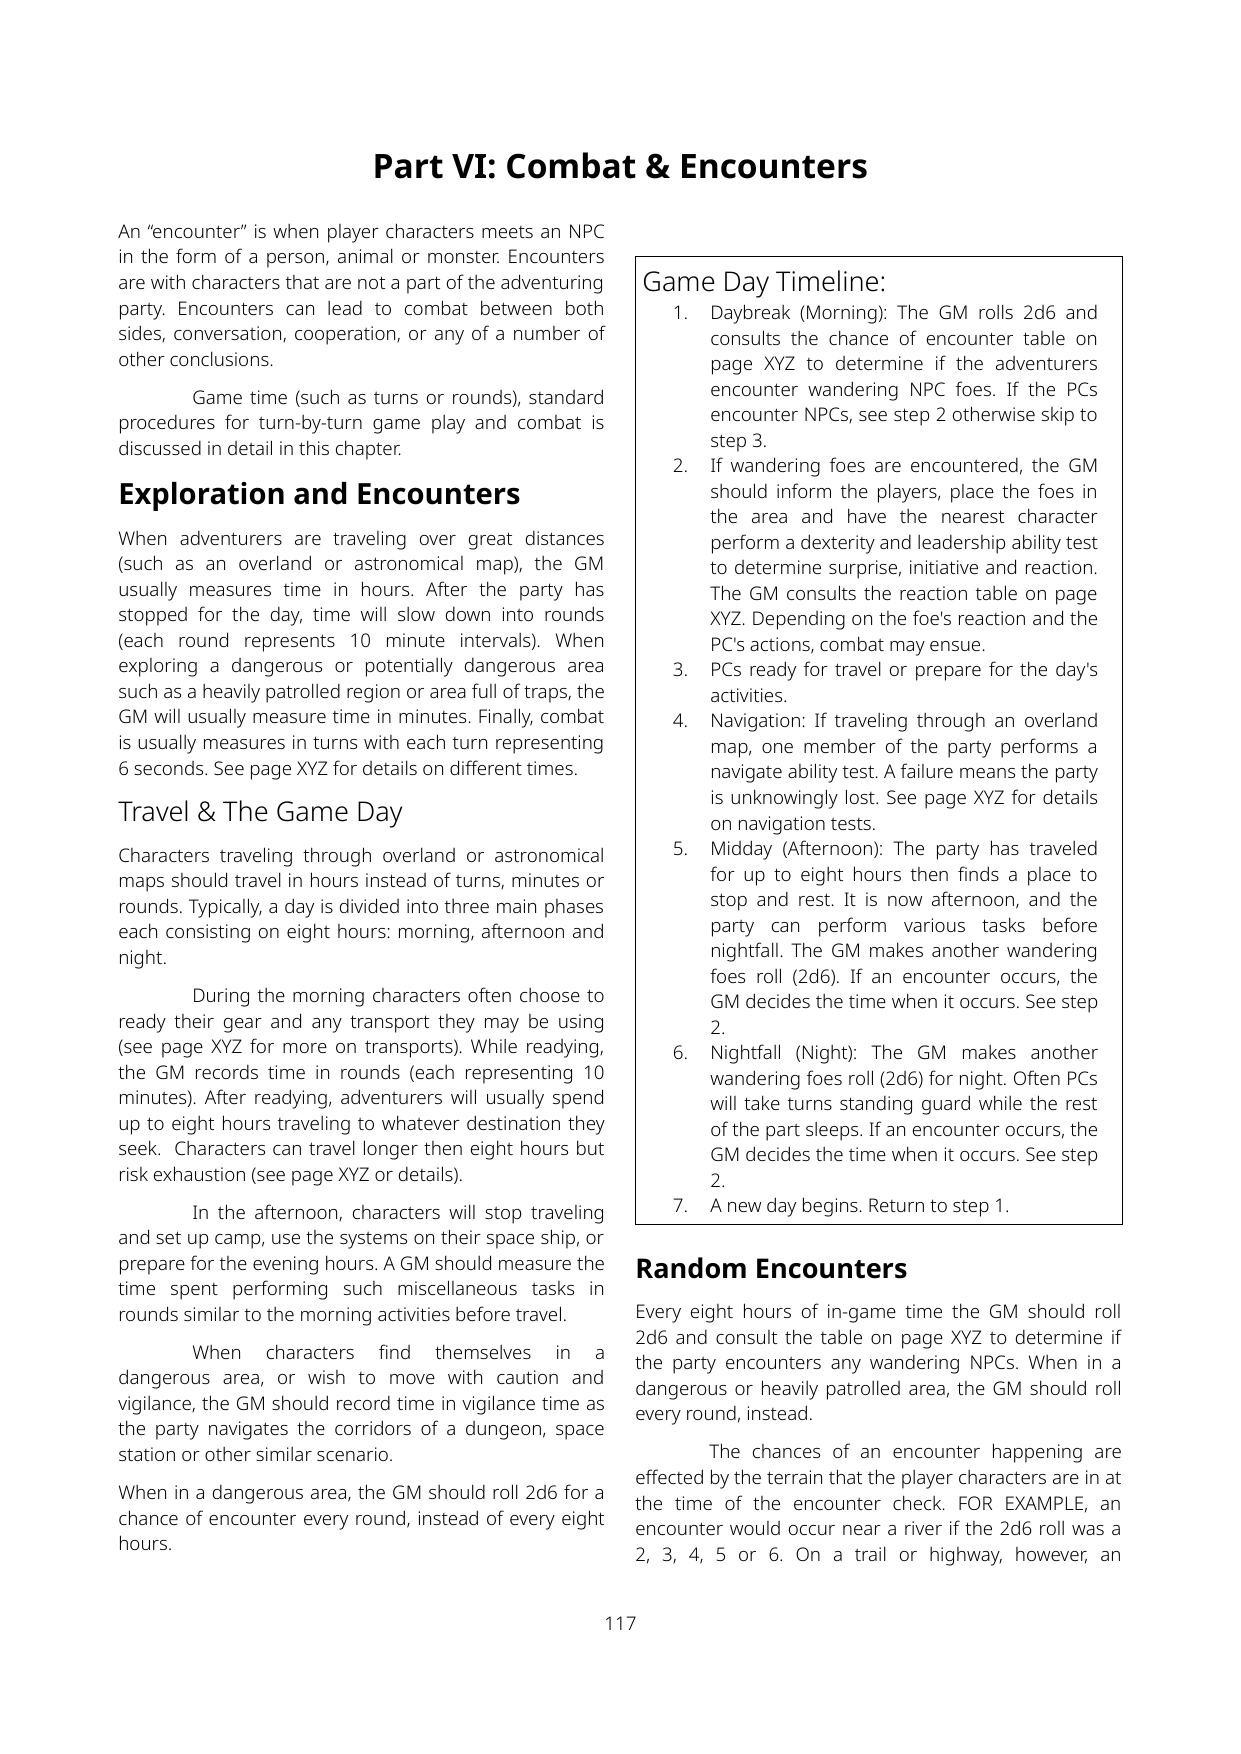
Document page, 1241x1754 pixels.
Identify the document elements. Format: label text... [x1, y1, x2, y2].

text Characters traveling through overland or astronomical maps should travel in hours instead of turns, minutes or rounds. Typically, a day is divided into three main phases each consisting on eight hours: morning, afternoon and night. [118, 842, 605, 970]
text In the afternoon, characters will stop traveling and set up camp, use the systems on their space ship, or prepare for the evening hours. A GM should measure the time spent performing such miscellaneous tasks in rounds similar to the morning activities before travel. [118, 1199, 605, 1327]
subtitle Random Encounters [635, 1249, 1122, 1286]
table_header Game Day Timeline: Daybreak (Morning): The GM rolls 2d6 and consults the chance of encounter table on page XYZ to determine if the adventurers encounter wandering NPC foes. If the PCs encounter NPCs, see step 2 otherwise skip to step 3. If wandering foes are encountered, the GM should inform the players, place the foes in the area and have the nearest character perform a dexterity and leadership ability test to determine surprise, initiative and reaction. The GM consults the reaction table on page XYZ. Depending on the foe's reaction and the PC's actions, combat may ensue. PCs ready for travel or prepare for the day's activities. Navigation: If traveling through an overland map, one member of the party performs a navigate ability test. A failure means the party is unknowingly lost. See page XYZ for details on navigation tests. Midday (Afternoon): The party has traveled for up to eight hours then finds a place to stop and rest. It is now afternoon, and the party can perform various tasks before nightfall. The GM makes another wandering foes roll (2d6). If an encounter occurs, the GM decides the time when it occurs. See step 2. Nightfall (Night): The GM makes another wandering foes roll (2d6) for night. Often PCs will take turns standing guard while the rest of the part sleeps. If an encounter occurs, the GM decides the time when it occurs. See step 2. A new day begins. Return to step 1. [636, 257, 1122, 1224]
text When in a dangerous area, the GM should roll 2d6 for a chance of encounter every round, instead of every eight hours. [118, 1479, 605, 1556]
text When characters find themselves in a dangerous area, or wish to move with caution and vigilance, the GM should record time in vigilance time as the party navigates the corridors of a dungeon, space station or other similar scenario. [118, 1339, 605, 1467]
text Travel & The Game Day [118, 793, 605, 830]
text An “encounter” is when player characters meets an NPC in the form of a person, animal or monster. Encounters are with characters that are not a part of the adventuring party. Encounters can lead to combat between both sides, conversation, cooperation, or any of a number of other conclusions. [118, 218, 605, 371]
text During the morning characters often choose to ready their gear and any transport they may be using (see page XYZ for more on transports). While readying, the GM records time in rounds (each representing 10 minutes). After readying, adventurers will usually spend up to eight hours traveling to whatever destination they seek. Characters can travel longer then eight hours but risk exhaustion (see page XYZ or details). [118, 982, 605, 1187]
text When adventurers are traveling over great distances (such as an overland or astronomical map), the GM usually measures time in hours. After the party has stopped for the day, time will slow down into rounds (each round represents 10 minute intervals). When exploring a dangerous or potentially dangerous area such as a heavily patrolled region or area full of traps, the GM will usually measure time in minutes. Finally, combat is usually measures in turns with each turn representing 6 seconds. See page XYZ for details on different times. [118, 525, 605, 780]
text Exploration and Encounters [118, 473, 605, 513]
text Game time (such as turns or rounds), standard procedures for turn-by-turn game play and combat is discussed in detail in this chapter. [118, 384, 605, 461]
text Every eight hours of in-game time the GM should roll 2d6 and consult the table on page XYZ to determine if the party encounters any wandering NPCs. When in a dangerous or heavily patrolled area, the GM should roll every round, instead. [635, 1299, 1122, 1426]
text The chances of an encounter happening are effected by the terrain that the player characters are in at the time of the encounter check. FOR EXAMPLE, an encounter would occur near a river if the 2d6 roll was a 2, 3, 4, 5 or 6. On a trail or highway, however, an [635, 1439, 1122, 1566]
